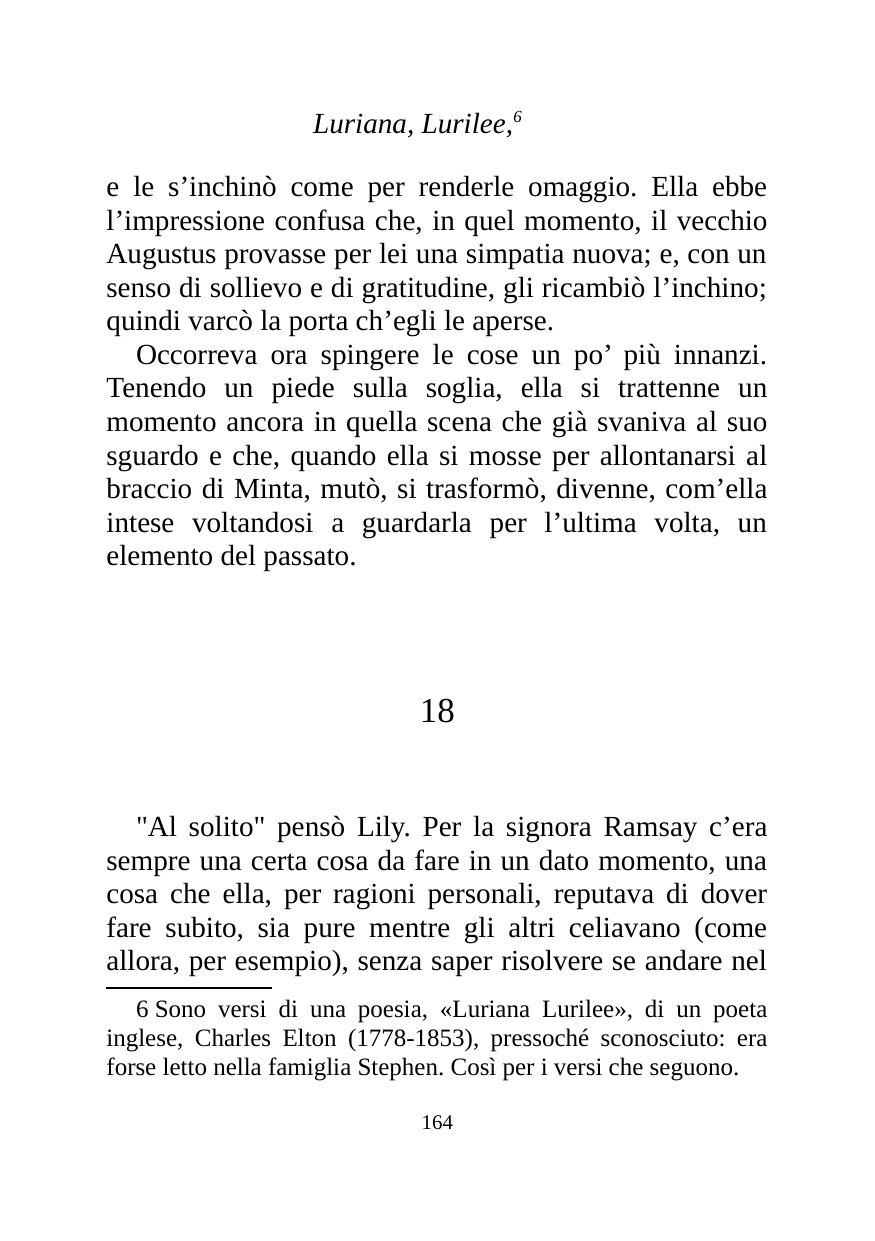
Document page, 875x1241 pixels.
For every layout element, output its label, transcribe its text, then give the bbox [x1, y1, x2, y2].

text e le s’inchinò come per renderle omaggio. Ella ebbe l’impressione confusa che, in quel momento, il vecchio Augustus provasse per lei una simpatia nuova; e, con un senso di sollievo e di gratitudine, gli ricambiò l’inchino; quindi varcò la porta ch’egli le aperse. [106, 169, 768, 337]
text Sono versi di una poesia, «Luriana Lurilee», di un poeta inglese, Charles Elton (1778-1853), pressoché sconosciuto: era forse letto nella famiglia Stephen. Così per i versi che seguono. [106, 994, 768, 1080]
text "Al solito" pensò Lily. Per la signora Ramsay c’era sempre una certa cosa da fare in un dato momento, una cosa che ella, per ragioni personali, reputava di dover fare subito, sia pure mentre gli altri celiavano (come allora, per esempio), senza saper risolvere se andare nel [106, 809, 768, 977]
text Luriana, Lurilee, [254, 106, 768, 140]
subtitle 18 [106, 690, 768, 730]
text Occorreva ora spingere le cose un po’ più innanzi. Tenendo un piede sulla soglia, ella si trattenne un momento ancora in quella scena che già svaniva al suo sguardo e che, quando ella si mosse per allontanarsi al braccio di Minta, mutò, si trasformò, divenne, com’ella intese voltandosi a guardarla per l’ultima volta, un elemento del passato. [106, 337, 768, 572]
